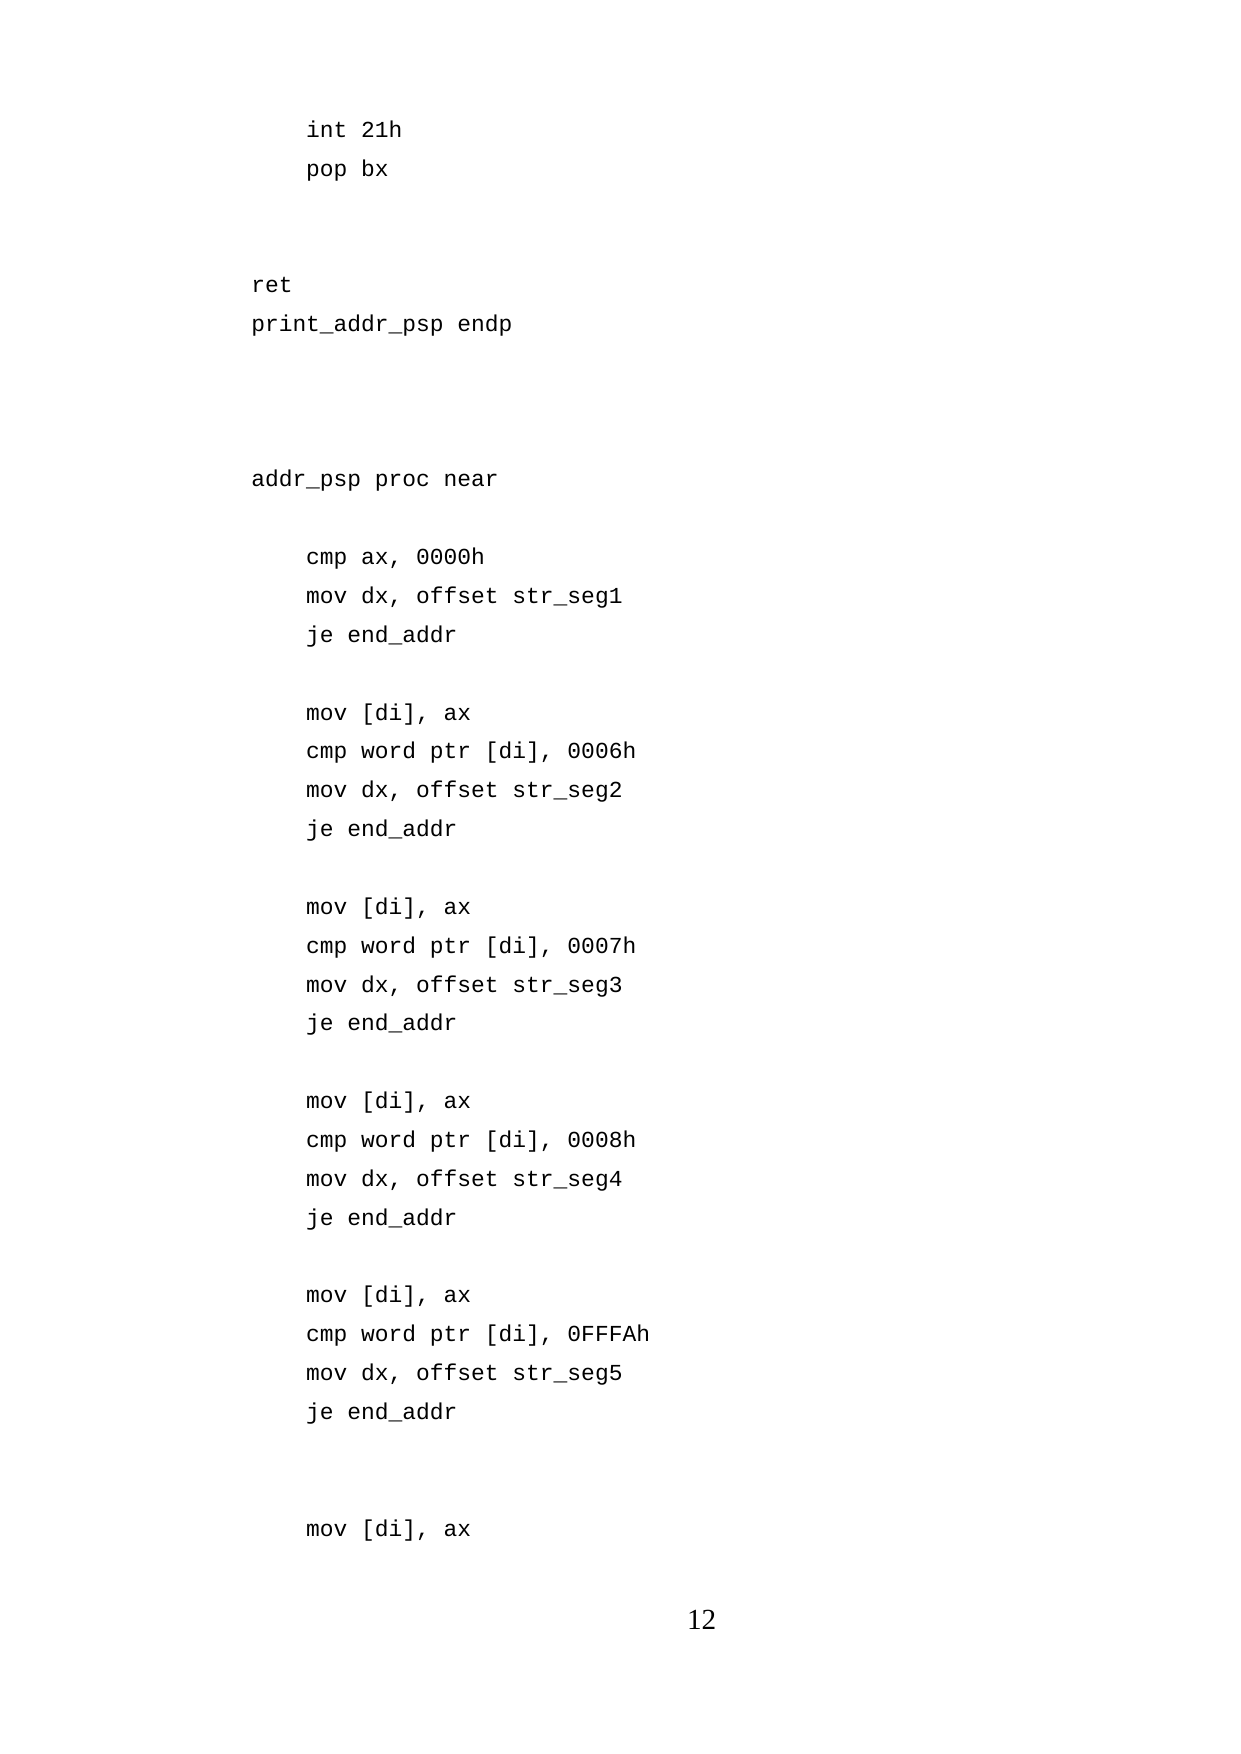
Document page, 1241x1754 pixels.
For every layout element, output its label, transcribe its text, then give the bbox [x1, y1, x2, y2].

text je end_addr [177, 623, 1152, 649]
text mov dx, offset str_seg4 [177, 1167, 1152, 1193]
text pop bx [177, 157, 1152, 183]
text mov [di], ax [177, 895, 1152, 921]
text int 21h [177, 118, 1152, 144]
text ret [177, 273, 1152, 299]
text cmp word ptr [di], 0FFFAh [177, 1323, 1152, 1348]
text cmp word ptr [di], 0006h [177, 740, 1152, 766]
text mov [di], ax [177, 1284, 1152, 1310]
text mov dx, offset str_seg1 [177, 584, 1152, 610]
text cmp ax, 0000h [177, 546, 1152, 571]
text mov [di], ax [177, 1089, 1152, 1115]
text mov dx, offset str_seg5 [177, 1361, 1152, 1387]
text mov [di], ax [177, 1517, 1152, 1543]
text mov dx, offset str_seg3 [177, 973, 1152, 999]
text je end_addr [177, 817, 1152, 843]
text mov dx, offset str_seg2 [177, 779, 1152, 804]
text addr_psp proc near [177, 468, 1152, 494]
text cmp word ptr [di], 0008h [177, 1128, 1152, 1154]
text mov [di], ax [177, 701, 1152, 727]
text print_addr_psp endp [177, 312, 1152, 338]
text cmp word ptr [di], 0007h [177, 934, 1152, 960]
text je end_addr [177, 1400, 1152, 1426]
text je end_addr [177, 1206, 1152, 1232]
text je end_addr [177, 1012, 1152, 1038]
